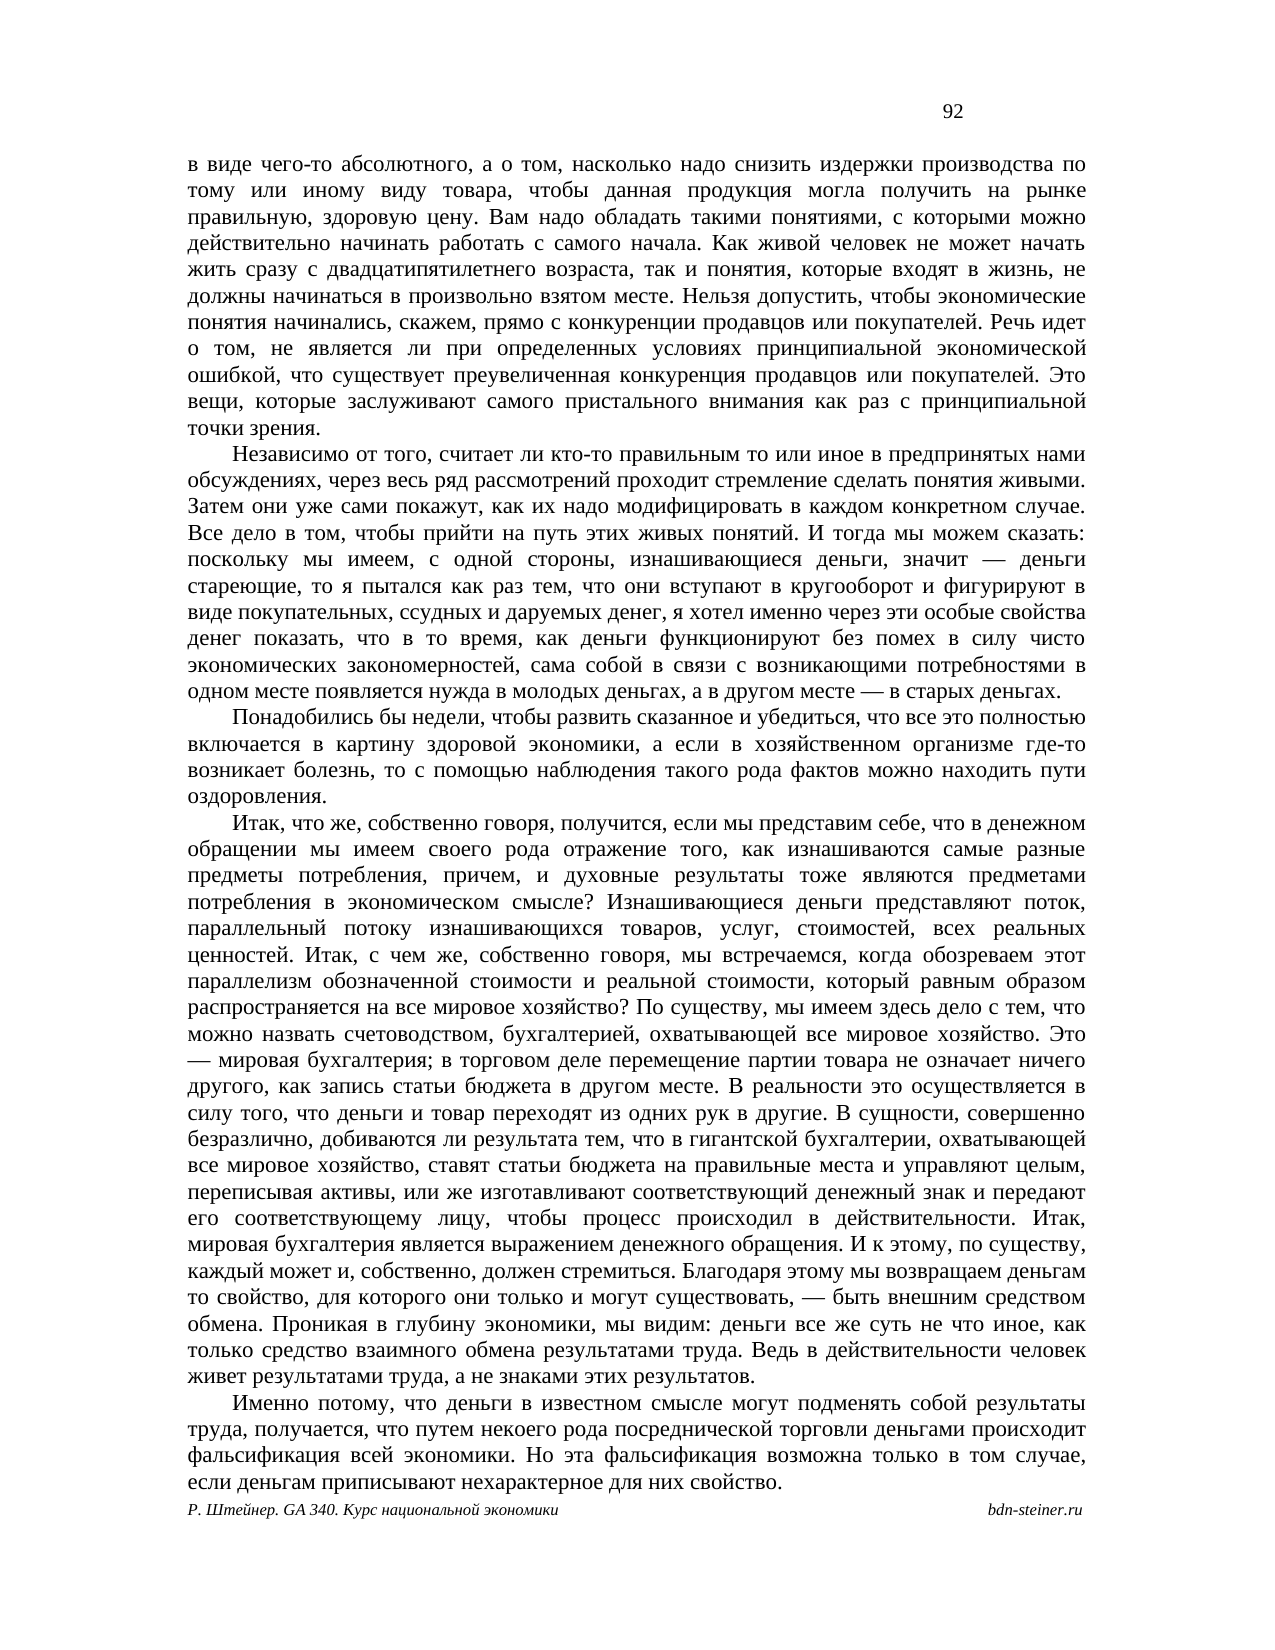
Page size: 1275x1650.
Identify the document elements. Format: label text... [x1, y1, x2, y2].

text Итак, что же, собственно говоря, получится, если мы представим себе, что в денежном обращении мы имеем своего рода отражение того, как изнашиваются самые разные предметы потребления, причем, и духовные результаты тоже являются предметами потребления в экономическом смысле? Изнашивающиеся деньги представляют поток, параллельный потоку изнашивающихся товаров, услуг, стоимостей, всех реальных ценностей. Итак, с чем же, собственно говоря, мы встречаемся, когда обозреваем этот параллелизм обозначенной стоимости и реальной стоимости, который равным образом распространяется на все мировое хозяйство? По существу, мы имеем здесь дело с тем, что можно назвать счетоводством, бухгалтерией, охватывающей все мировое хозяйство. Это — мировая бухгалтерия; в торговом деле перемещение партии товара не означает ничего другого, как запись статьи бюджета в другом месте. В реальности это осуществляется в силу того, что деньги и товар переходят из одних рук в другие. В сущности, совершенно безразлично, добиваются ли результата тем, что в гигантской бухгалтерии, охватывающей все мировое хозяйство, ставят статьи бюджета на правильные места и управляют целым, переписывая активы, или же изготавливают соответствующий денежный знак и передают его соответствующему лицу, чтобы процесс происходил в действительности. Итак, мировая бухгалтерия является выражением денежного обращения. И к этому, по существу, каждый может и, собственно, должен стремиться. Благодаря этому мы возвращаем деньгам то свойство, для которого они только и могут существовать, — быть внешним средством обмена. Проникая в глубину экономики, мы видим: деньги все же суть не что иное, как только средство взаимного обмена результатами труда. Ведь в действительности человек живет результатами труда, а не знаками этих результатов. [187, 809, 1087, 1389]
text Понадобились бы недели, чтобы развить сказанное и убедиться, что все это полностью включается в картину здоровой экономики, а если в хозяйственном организме где-то возникает болезнь, то с помощью наблюдения такого рода фактов можно находить пути оздоровления. [187, 703, 1087, 809]
text в виде чего-то абсолютного, а о том, насколько надо снизить издержки производства по тому или иному виду товара, чтобы данная продукция могла получить на рынке правильную, здоровую цену. Вам надо обладать такими понятиями, с которыми можно действительно начинать работать с самого начала. Как живой человек не может начать жить сразу с двадцатипятилетнего возраста, так и понятия, которые входят в жизнь, не должны начинаться в произвольно взятом месте. Нельзя допустить, чтобы экономические понятия начинались, скажем, прямо с конкуренции продавцов или покупателей. Речь идет о том, не является ли при определенных условиях принципиальной экономической ошибкой, что существует преувеличенная конкуренция продавцов или покупателей. Это вещи, которые заслуживают самого пристального внимания как раз с принципиальной точки зрения. [187, 150, 1087, 440]
text Именно потому, что деньги в известном смысле могут подменять собой результаты труда, получается, что путем некоего рода посреднической торговли деньгами происходит фальсификация всей экономики. Но эта фальсификация возможна только в том случае, если деньгам приписывают нехарактерное для них свойство. [187, 1389, 1087, 1494]
text Независимо от того, считает ли кто-то правильным то или иное в предпринятых нами обсуждениях, через весь ряд рассмотрений проходит стремление сделать понятия живыми. Затем они уже сами покажут, как их надо модифицировать в каждом конкретном случае. Все дело в том, чтобы прийти на путь этих живых понятий. И тогда мы можем сказать: поскольку мы имеем, с одной стороны, изнашивающиеся деньги, значит — деньги стареющие, то я пытался как раз тем, что они вступают в кругооборот и фигурируют в виде покупательных, ссудных и даруемых денег, я хотел именно через эти особые свойства денег показать, что в то время, как деньги функционируют без помех в силу чисто экономических закономерностей, сама собой в связи с возникающими потребностями в одном месте появляется нужда в молодых деньгах, а в другом месте — в старых деньгах. [187, 440, 1087, 703]
